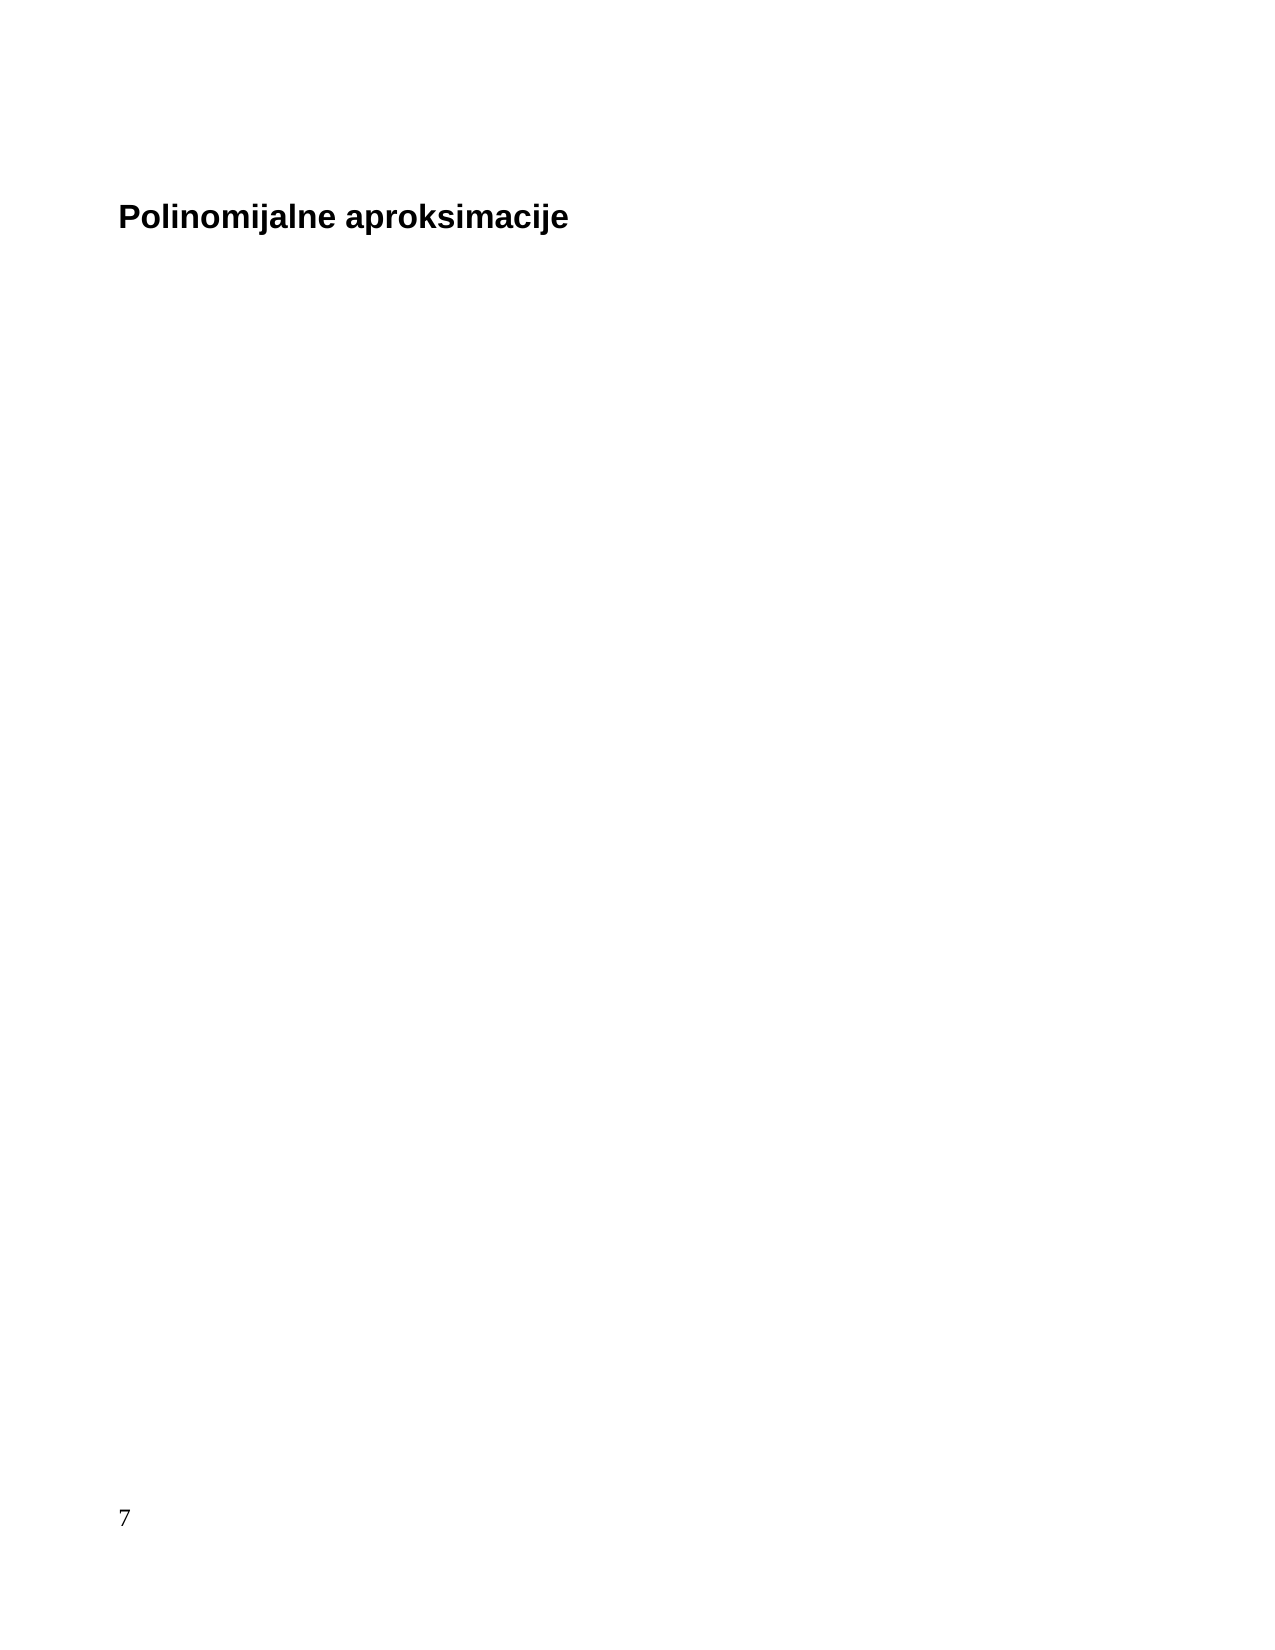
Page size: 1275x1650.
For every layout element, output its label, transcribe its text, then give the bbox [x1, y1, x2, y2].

subtitle Polinomijalne aproksimacije [118, 197, 1157, 236]
